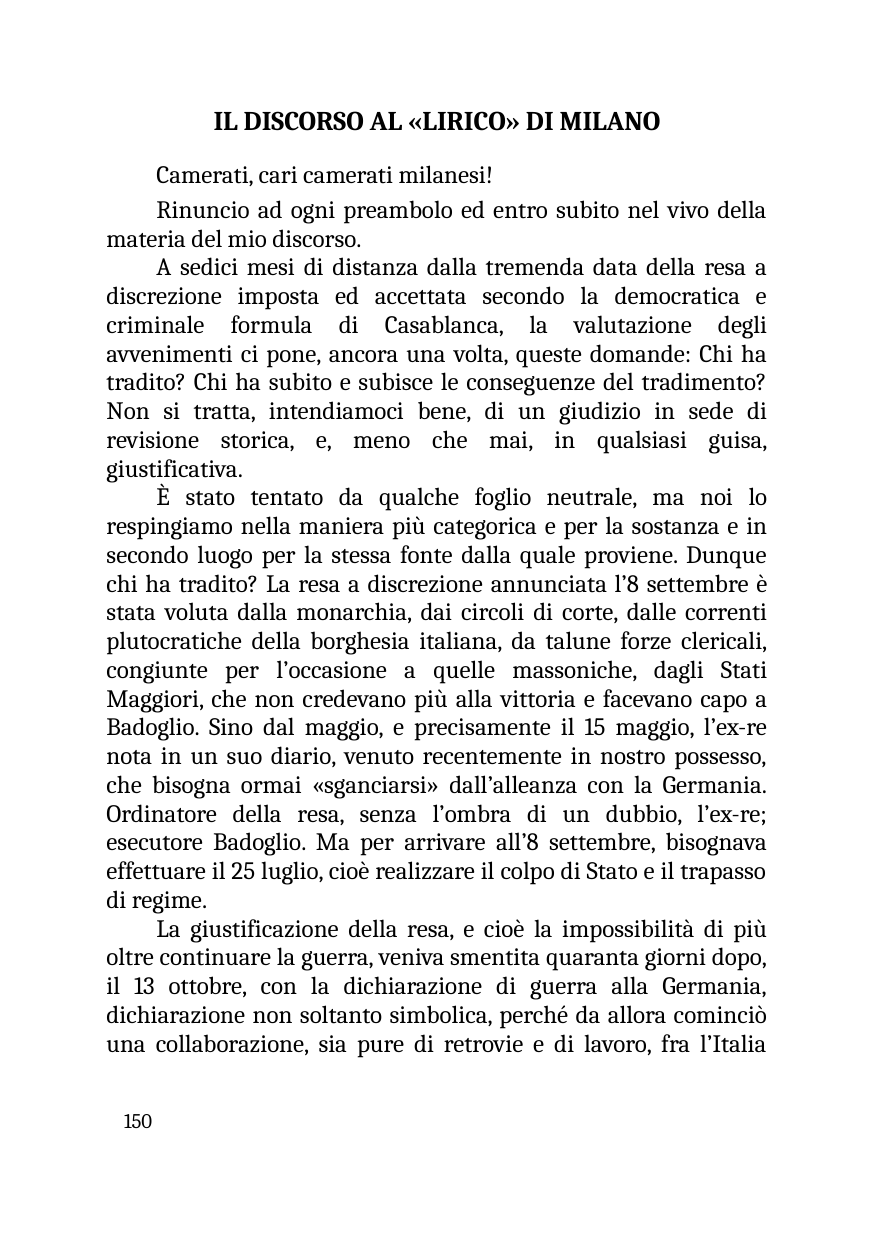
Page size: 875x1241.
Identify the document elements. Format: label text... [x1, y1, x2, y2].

text Camerati, cari camerati milanesi! [106, 161, 768, 190]
subtitle IL DISCORSO AL «LIRICO» DI MILANO [106, 106, 768, 137]
text La giustificazione della resa, e cioè la impossibilità di più oltre continuare la guerra, veniva smentita quaranta giorni dopo, il 13 ottobre, con la dichiarazione di guerra alla Germania, dichiarazione non soltanto simbolica, perché da allora cominciò una collaborazione, sia pure di retrovie e di lavoro, fra l’Italia [106, 914, 768, 1058]
text Rinuncio ad ogni preambolo ed entro subito nel vivo della materia del mio discorso. [106, 196, 768, 253]
text È stato tentato da qualche foglio neutrale, ma noi lo respingiamo nella maniera più categorica e per la sostanza e in secondo luogo per la stessa fonte dalla quale proviene. Dunque chi ha tradito? La resa a discrezione annunciata l’8 settembre è stata voluta dalla monarchia, dai circoli di corte, dalle correnti plutocratiche della borghesia italiana, da talune forze clericali, congiunte per l’occasione a quelle massoniche, dagli Stati Maggiori, che non credevano più alla vittoria e facevano capo a Badoglio. Sino dal maggio, e precisamente il 15 maggio, l’ex-re nota in un suo diario, venuto recentemente in nostro possesso, che bisogna ormai «sganciarsi» dall’alleanza con la Germania. Ordinatore della resa, senza l’ombra di un dubbio, l’ex-re; esecutore Badoglio. Ma per arrivare all’8 settembre, bisognava effettuare il 25 luglio, cioè realizzare il colpo di Stato e il trapasso di regime. [106, 483, 768, 914]
text A sedici mesi di distanza dalla tremenda data della resa a discrezione imposta ed accettata secondo la democratica e criminale formula di Casablanca, la valutazione degli avvenimenti ci pone, ancora una volta, queste domande: Chi ha tradito? Chi ha subito e subisce le conseguenze del tradimento? Non si tratta, intendiamoci bene, di un giudizio in sede di revisione storica, e, meno che mai, in qualsiasi guisa, giustificativa. [106, 253, 768, 483]
